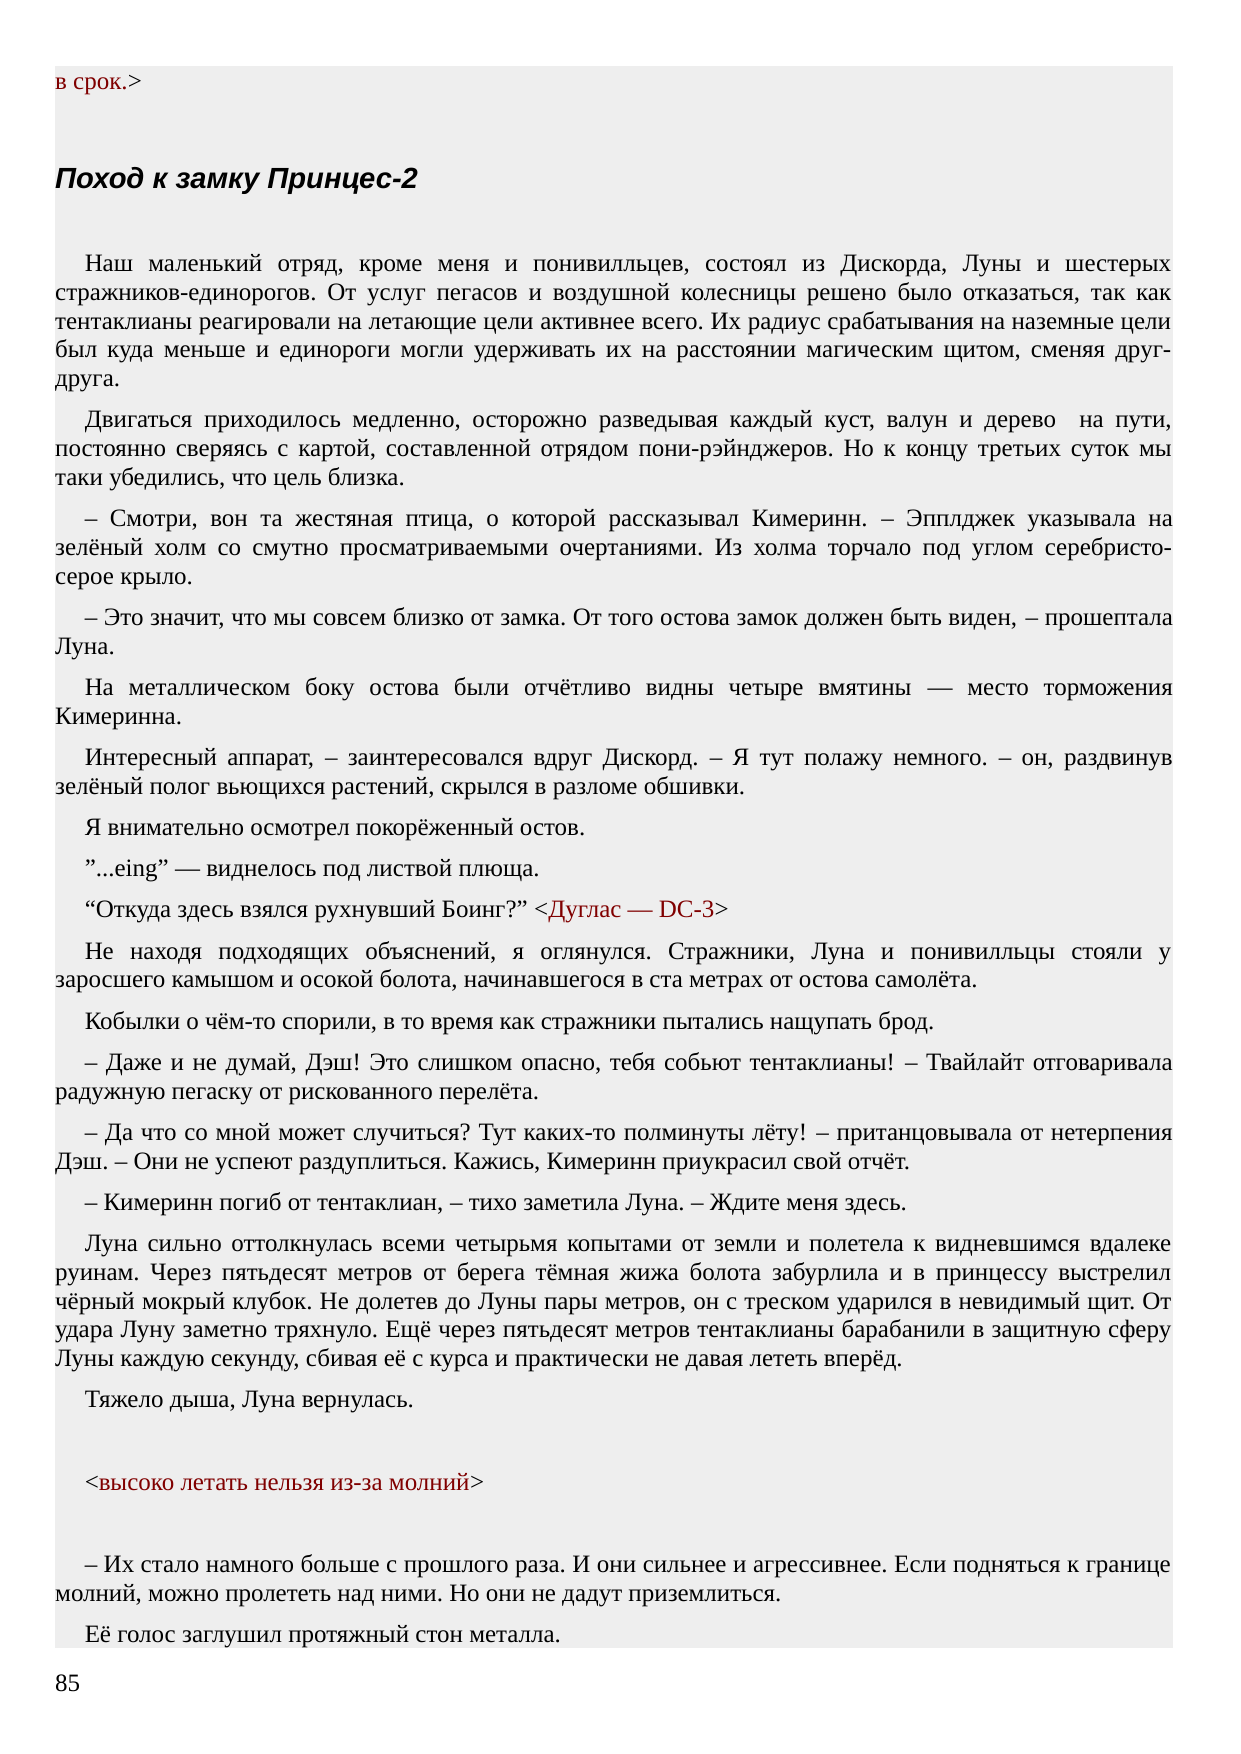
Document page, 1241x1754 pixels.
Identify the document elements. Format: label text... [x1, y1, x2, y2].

text ”...eing” — виднелось под листвой плюща. [55, 853, 1173, 882]
text Тяжело дыша, Луна вернулась. [55, 1384, 1173, 1413]
subtitle Поход к замку Принцес-2 [55, 161, 1173, 194]
text На металлическом боку остова были отчётливо видны четыре вмятины — место торможения Кимеринна. [55, 672, 1173, 729]
text в срок.> [55, 66, 1173, 95]
text – Их стало намного больше с прошлого раза. И они сильнее и агрессивнее. Если подняться к границе молний, можно пролететь над ними. Но они не дадут приземлиться. [55, 1549, 1173, 1607]
text Её голос заглушил протяжный стон металла. [55, 1619, 1173, 1648]
text <высоко летать нельзя из-за молний> [55, 1467, 1173, 1496]
text – Это значит, что мы совсем близко от замка. От того остова замок должен быть виден, – прошептала Луна. [55, 602, 1173, 659]
text Интересный аппарат, – заинтересовался вдруг Дискорд. – Я тут полажу немного. – он, раздвинув зелёный полог вьющихся растений, скрылся в разломе обшивки. [55, 742, 1173, 799]
text – Даже и не думай, Дэш! Это слишком опасно, тебя собьют тентаклианы! – Твайлайт отговаривала радужную пегаску от рискованного перелёта. [55, 1047, 1173, 1104]
text Я внимательно осмотрел покорёженный остов. [55, 812, 1173, 841]
text – Да что со мной может случиться? Тут каких-то полминуты лёту! – пританцовывала от нетерпения Дэш. – Они не успеют раздуплиться. Кажись, Кимеринн приукрасил свой отчёт. [55, 1117, 1173, 1174]
text Луна сильно оттолкнулась всеми четырьмя копытами от земли и полетела к видневшимся вдалеке руинам. Через пятьдесят метров от берега тёмная жижа болота забурлила и в принцессу выстрелил чёрный мокрый клубок. Не долетев до Луны пары метров, он с треском ударился в невидимый щит. От удара Луну заметно тряхнуло. Ещё через пятьдесят метров тентаклианы барабанили в защитную сферу Луны каждую секунду, сбивая её с курса и практически не давая лететь вперёд. [55, 1228, 1173, 1372]
text Наш маленький отряд, кроме меня и понивилльцев, состоял из Дискорда, Луны и шестерых стражников-единорогов. От услуг пегасов и воздушной колесницы решено было отказаться, так как тентаклианы реагировали на летающие цели активнее всего. Их радиус срабатывания на наземные цели был куда меньше и единороги могли удерживать их на расстоянии магическим щитом, сменяя друг-друга. [55, 248, 1173, 392]
text Двигаться приходилось медленно, осторожно разведывая каждый куст, валун и дерево на пути, постоянно сверяясь с картой, составленной отрядом пони-рэйнджеров. Но к концу третьих суток мы таки убедились, что цель близка. [55, 404, 1173, 491]
text – Кимеринн погиб от тентаклиан, – тихо заметила Луна. – Ждите меня здесь. [55, 1187, 1173, 1216]
text Не находя подходящих объяснений, я оглянулся. Стражники, Луна и понивилльцы стояли у заросшего камышом и осокой болота, начинавшегося в ста метрах от остова самолёта. [55, 936, 1173, 993]
text Кобылки о чём-то спорили, в то время как стражники пытались нащупать брод. [55, 1006, 1173, 1034]
text – Смотри, вон та жестяная птица, о которой рассказывал Кимеринн. – Эпплджек указывала на зелёный холм со смутно просматриваемыми очертаниями. Из холма торчало под углом серебристо-серое крыло. [55, 503, 1173, 589]
text “Откуда здесь взялся рухнувший Боинг?” <Дуглас — DC-3> [55, 894, 1173, 923]
